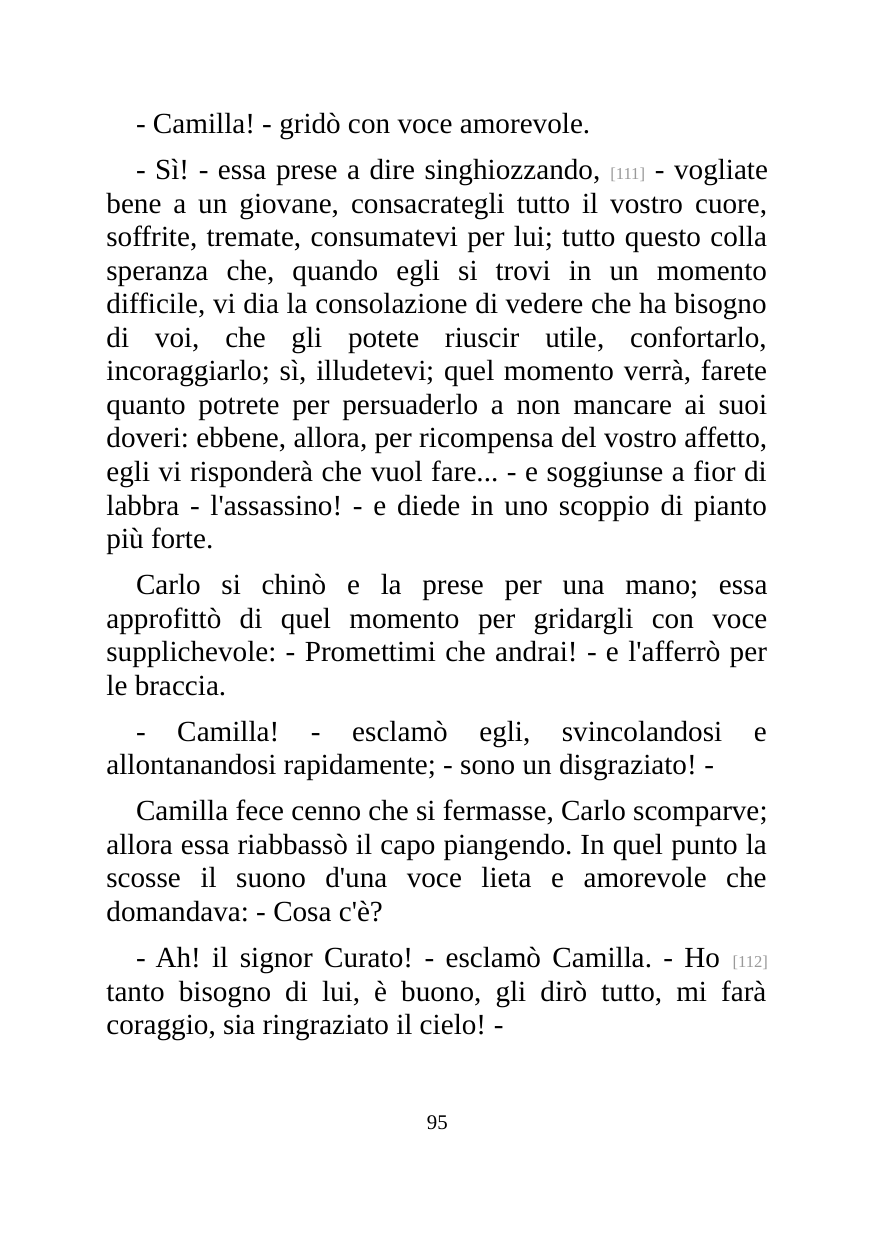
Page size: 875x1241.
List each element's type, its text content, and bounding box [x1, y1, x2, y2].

text - Ah! il signor Curato! - esclamò Camilla. - Ho [112] tanto bisogno di lui, è buono, gli dirò tutto, mi farà coraggio, sia ringraziato il cielo! - [106, 940, 768, 1041]
text Carlo si chinò e la prese per una mano; essa approfittò di quel momento per gridargli con voce supplichevole: - Promettimi che andrai! - e l'afferrò per le braccia. [106, 567, 768, 701]
text Camilla fece cenno che si fermasse, Carlo scomparve; allora essa riabbassò il capo piangendo. In quel punto la scosse il suono d'una voce lieta e amorevole che domandava: - Cosa c'è? [106, 793, 768, 928]
text - Camilla! - gridò con voce amorevole. [106, 106, 768, 140]
text - Sì! - essa prese a dire singhiozzando, [111] - vogliate bene a un giovane, consacrategli tutto il vostro cuore, soffrite, tremate, consumatevi per lui; tutto questo colla speranza che, quando egli si trovi in un momento difficile, vi dia la consolazione di vedere che ha bisogno di voi, che gli potete riuscir utile, confortarlo, incoraggiarlo; sì, illudetevi; quel momento verrà, farete quanto potrete per persuaderlo a non mancare ai suoi doveri: ebbene, allora, per ricompensa del vostro affetto, egli vi risponderà che vuol fare... - e soggiunse a fior di labbra - l'assassino! - e diede in uno scoppio di pianto più forte. [106, 152, 768, 555]
text - Camilla! - esclamò egli, svincolandosi e allontanandosi rapidamente; - sono un disgraziato! - [106, 714, 768, 781]
